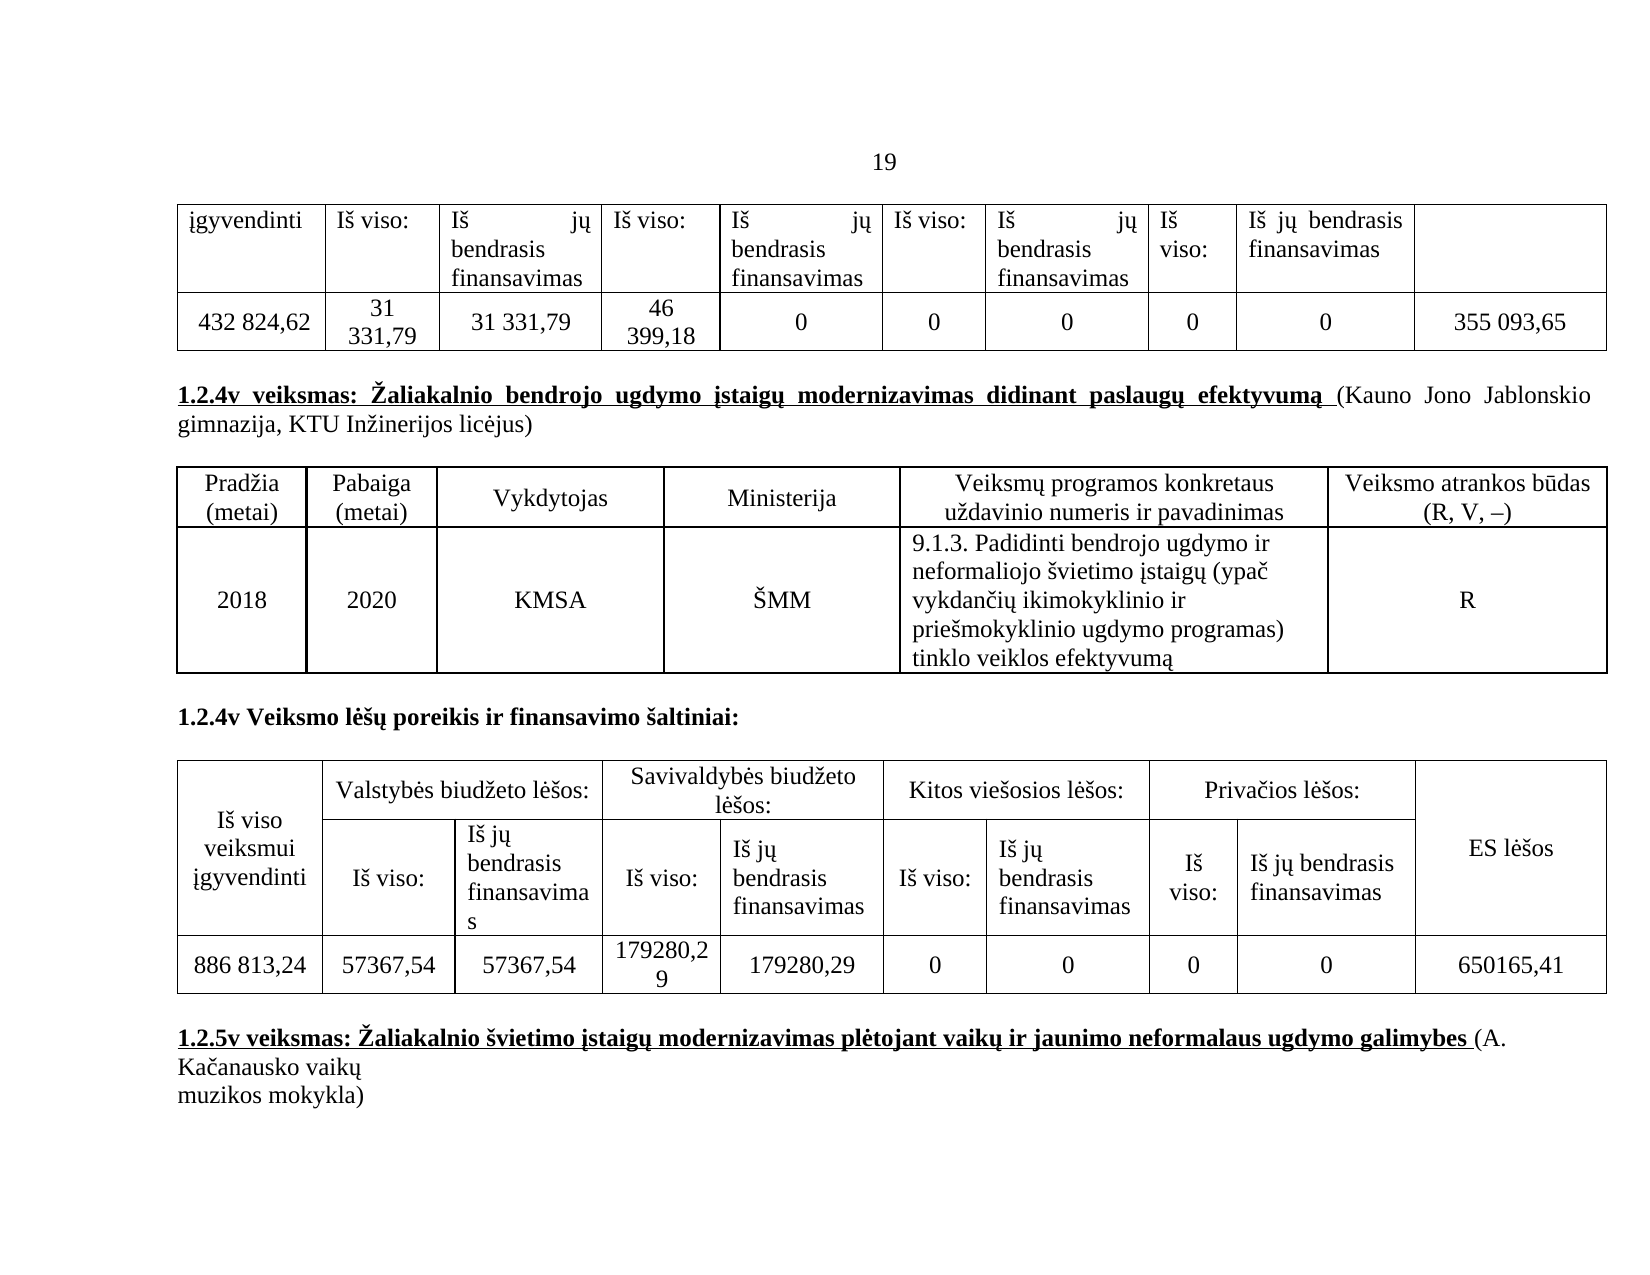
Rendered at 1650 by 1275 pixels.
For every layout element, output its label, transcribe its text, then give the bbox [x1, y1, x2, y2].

table_cell 355 093,65 [1415, 293, 1606, 350]
table_header Pradžia (metai) [178, 468, 305, 526]
table_header Privačios lėšos: [1150, 761, 1415, 818]
table_header Veiksmo atrankos būdas (R, V, –) [1329, 468, 1606, 526]
table_header Kitos viešosios lėšos: [884, 761, 1149, 818]
table_cell Iš jų bendrasis finansavimas [987, 820, 1149, 934]
table_cell Iš jų bendrasis finansavimas [1237, 205, 1414, 292]
table_cell Iš viso: [1149, 205, 1236, 292]
table_cell Iš jų bendrasis finansavimas [721, 820, 883, 934]
table_cell Iš jų bendrasis finansavimas [1238, 820, 1415, 934]
table_cell 179280,29 [603, 936, 720, 993]
table_cell 0 [987, 936, 1149, 993]
table_header įgyvendinti [178, 205, 325, 292]
table_cell 0 [884, 936, 986, 993]
text 1.2.4v veiksmas: Žaliakalnio bendrojo ugdymo įstaigų modernizavimas didinant paslaugų efektyvumą (Kauno Jono Jablonskio gimnazija, KTU Inžinerijos licėjus) [177, 380, 1591, 437]
table_cell 0 [986, 293, 1148, 350]
table_cell R [1329, 528, 1606, 672]
table_cell Iš viso: [883, 205, 985, 292]
text 1.2.4v Veiksmo lėšų poreikis ir finansavimo šaltiniai: [177, 702, 1591, 731]
table_cell [1415, 205, 1606, 292]
table_cell KMSA [438, 528, 663, 672]
table_cell Iš jų bendrasis finansavimas [721, 205, 882, 292]
text muzikos mokykla) [177, 1080, 1591, 1109]
table_cell 432 824,62 [178, 293, 325, 350]
table_cell 31 331,79 [326, 293, 439, 350]
table_cell Iš jų bendrasis finansavimas [986, 205, 1148, 292]
table_header Savivaldybės biudžeto lėšos: [603, 761, 883, 818]
table_header Ministerija [665, 468, 899, 526]
table_cell Iš jų bendrasis finansavimas [456, 820, 602, 934]
table_cell Iš viso: [884, 820, 986, 934]
table_header ES lėšos [1416, 761, 1606, 934]
table_cell Iš viso: [602, 205, 719, 292]
table_cell Iš viso: [326, 205, 439, 292]
table_cell 57367,54 [323, 936, 454, 993]
table_header Iš viso veiksmui įgyvendinti [178, 761, 322, 934]
table_cell 9.1.3. Padidinti bendrojo ugdymo ir neformaliojo švietimo įstaigų (ypač vykdančių ikimokyklinio ir priešmokyklinio ugdymo programas) tinklo veiklos efektyvumą [901, 528, 1327, 672]
table_cell Iš jų bendrasis finansavimas [440, 205, 601, 292]
table_cell 31 331,79 [440, 293, 601, 350]
table_cell ŠMM [665, 528, 899, 672]
table_header Veiksmų programos konkretaus uždavinio numeris ir pavadinimas [901, 468, 1327, 526]
table_header Vykdytojas [438, 468, 663, 526]
table_cell 179280,29 [721, 936, 883, 993]
table_cell 0 [1150, 936, 1237, 993]
table_cell 46 399,18 [602, 293, 719, 350]
table_cell 650165,41 [1416, 936, 1606, 993]
table_cell Iš viso: [603, 820, 720, 934]
table_cell 0 [1237, 293, 1414, 350]
table_cell 57367,54 [456, 936, 602, 993]
table_cell 2020 [308, 528, 436, 672]
text 1.2.5v veiksmas: Žaliakalnio švietimo įstaigų modernizavimas plėtojant vaikų ir jaunimo neformalaus ugdymo galimybes (A. Kačanausko vaikų [177, 1023, 1591, 1080]
table_cell 0 [721, 293, 882, 350]
table_header Valstybės biudžeto lėšos: [323, 761, 602, 818]
table_cell Iš viso: [1150, 820, 1237, 934]
table_cell 0 [883, 293, 985, 350]
table_cell 886 813,24 [178, 936, 322, 993]
table_cell 0 [1238, 936, 1415, 993]
table_cell 2018 [178, 528, 305, 672]
table_cell 0 [1149, 293, 1236, 350]
table_header Pabaiga (metai) [308, 468, 436, 526]
table_cell Iš viso: [323, 820, 454, 934]
